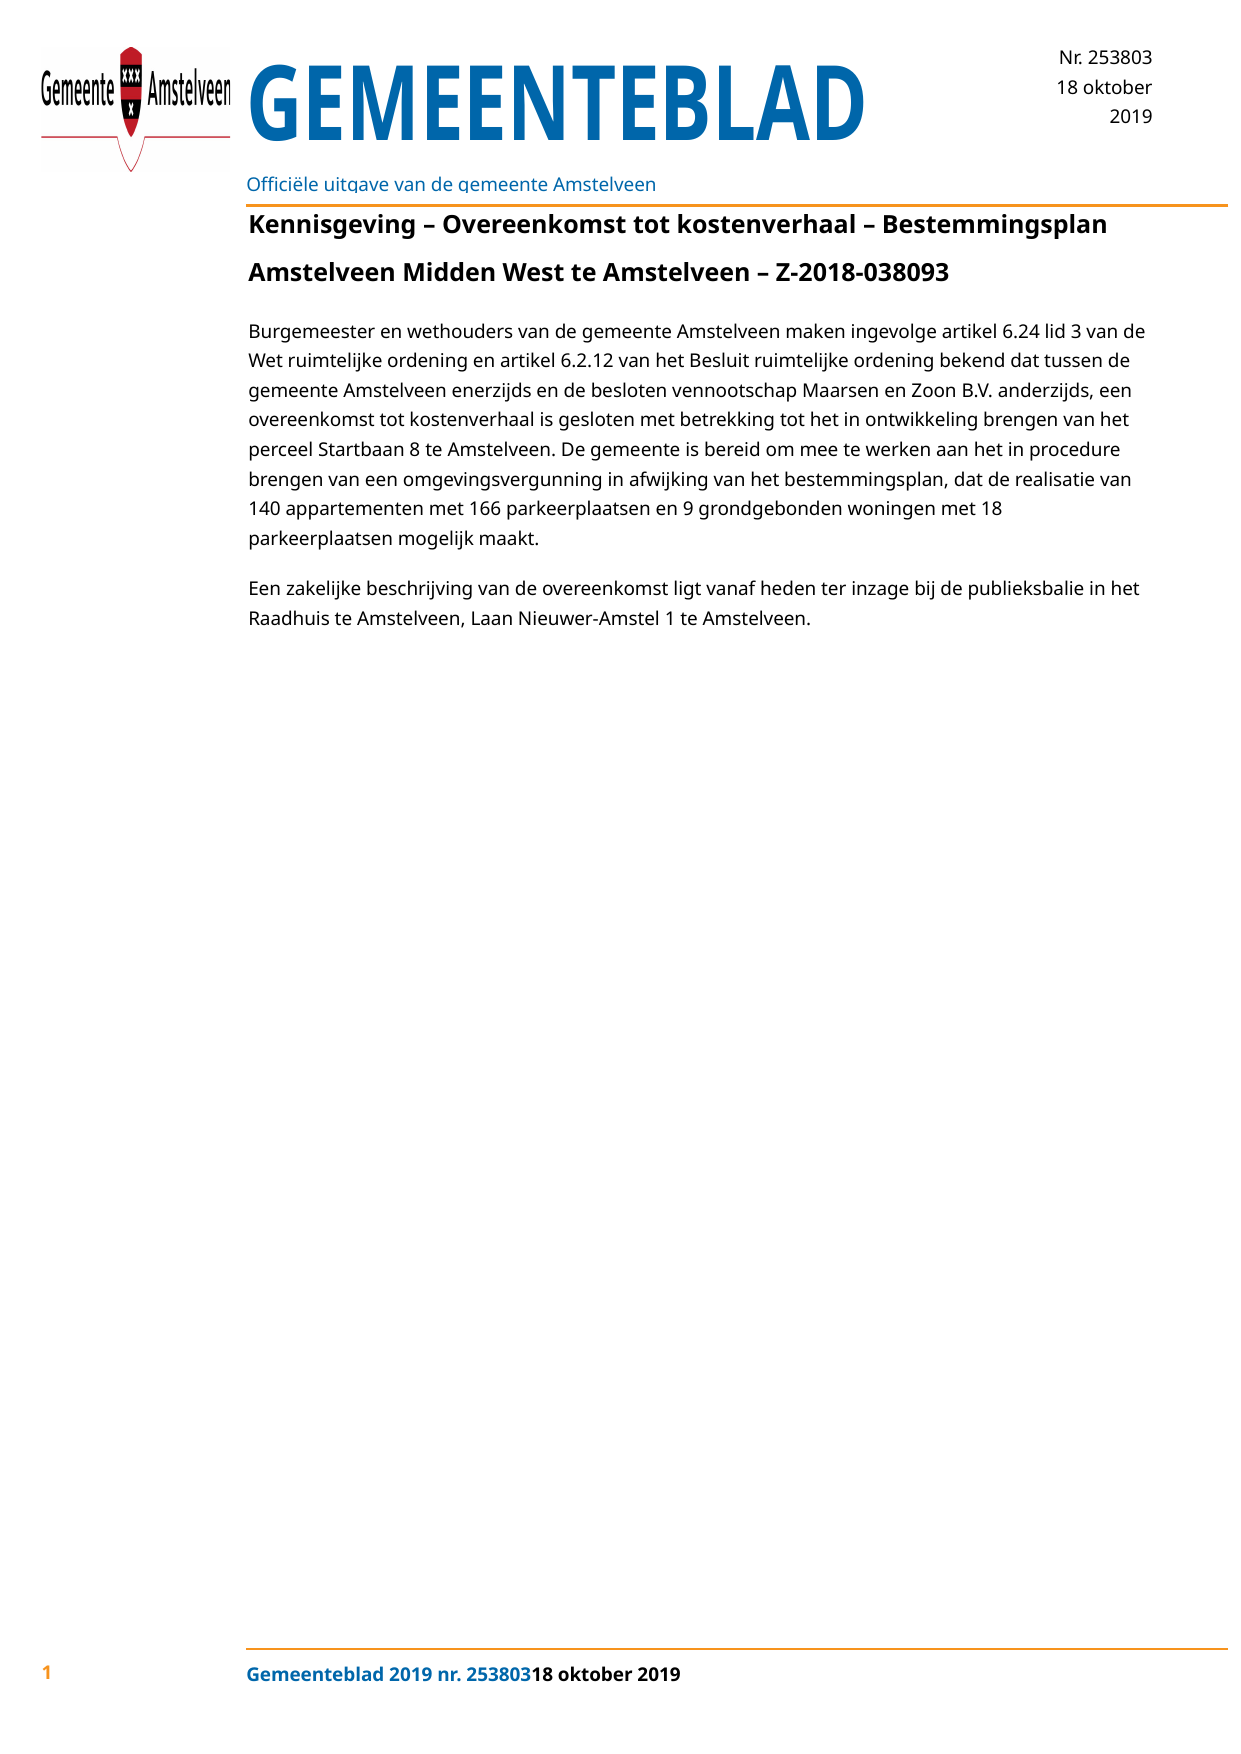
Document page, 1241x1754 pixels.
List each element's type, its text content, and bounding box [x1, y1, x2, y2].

text Burgemeester en wethouders van de gemeente Amstelveen maken ingevolge artikel 6.24 lid 3 van de Wet ruimtelijke ordening en artikel 6.2.12 van het Besluit ruimtelijke ordening bekend dat tussen de gemeente Amstelveen enerzijds en de besloten vennootschap Maarsen en Zoon B.V. anderzijds, een overeenkomst tot kostenverhaal is gesloten met betrekking tot het in ontwikkeling brengen van het perceel Startbaan 8 te Amstelveen. De gemeente is bereid om mee te werken aan het in procedure brengen van een omgevingsvergunning in afwijking van het bestemmingsplan, dat de realisatie van 140 appartementen met 166 parkeerplaatsen en 9 grondgebonden woningen met 18 parkeerplaatsen mogelijk maakt. [248, 318, 1152, 551]
text Een zakelijke beschrijving van de overeenkomst ligt vanaf heden ter inzage bij de publieksbalie in het Raadhuis te Amstelveen, Laan Nieuwer-Amstel 1 te Amstelveen. [248, 575, 1152, 631]
text Kennisgeving – Overeenkomst tot kostenverhaal – Bestemmingsplan Amstelveen Midden West te Amstelveen – Z-2018-038093 [248, 207, 1152, 288]
picture [41, 47, 231, 172]
